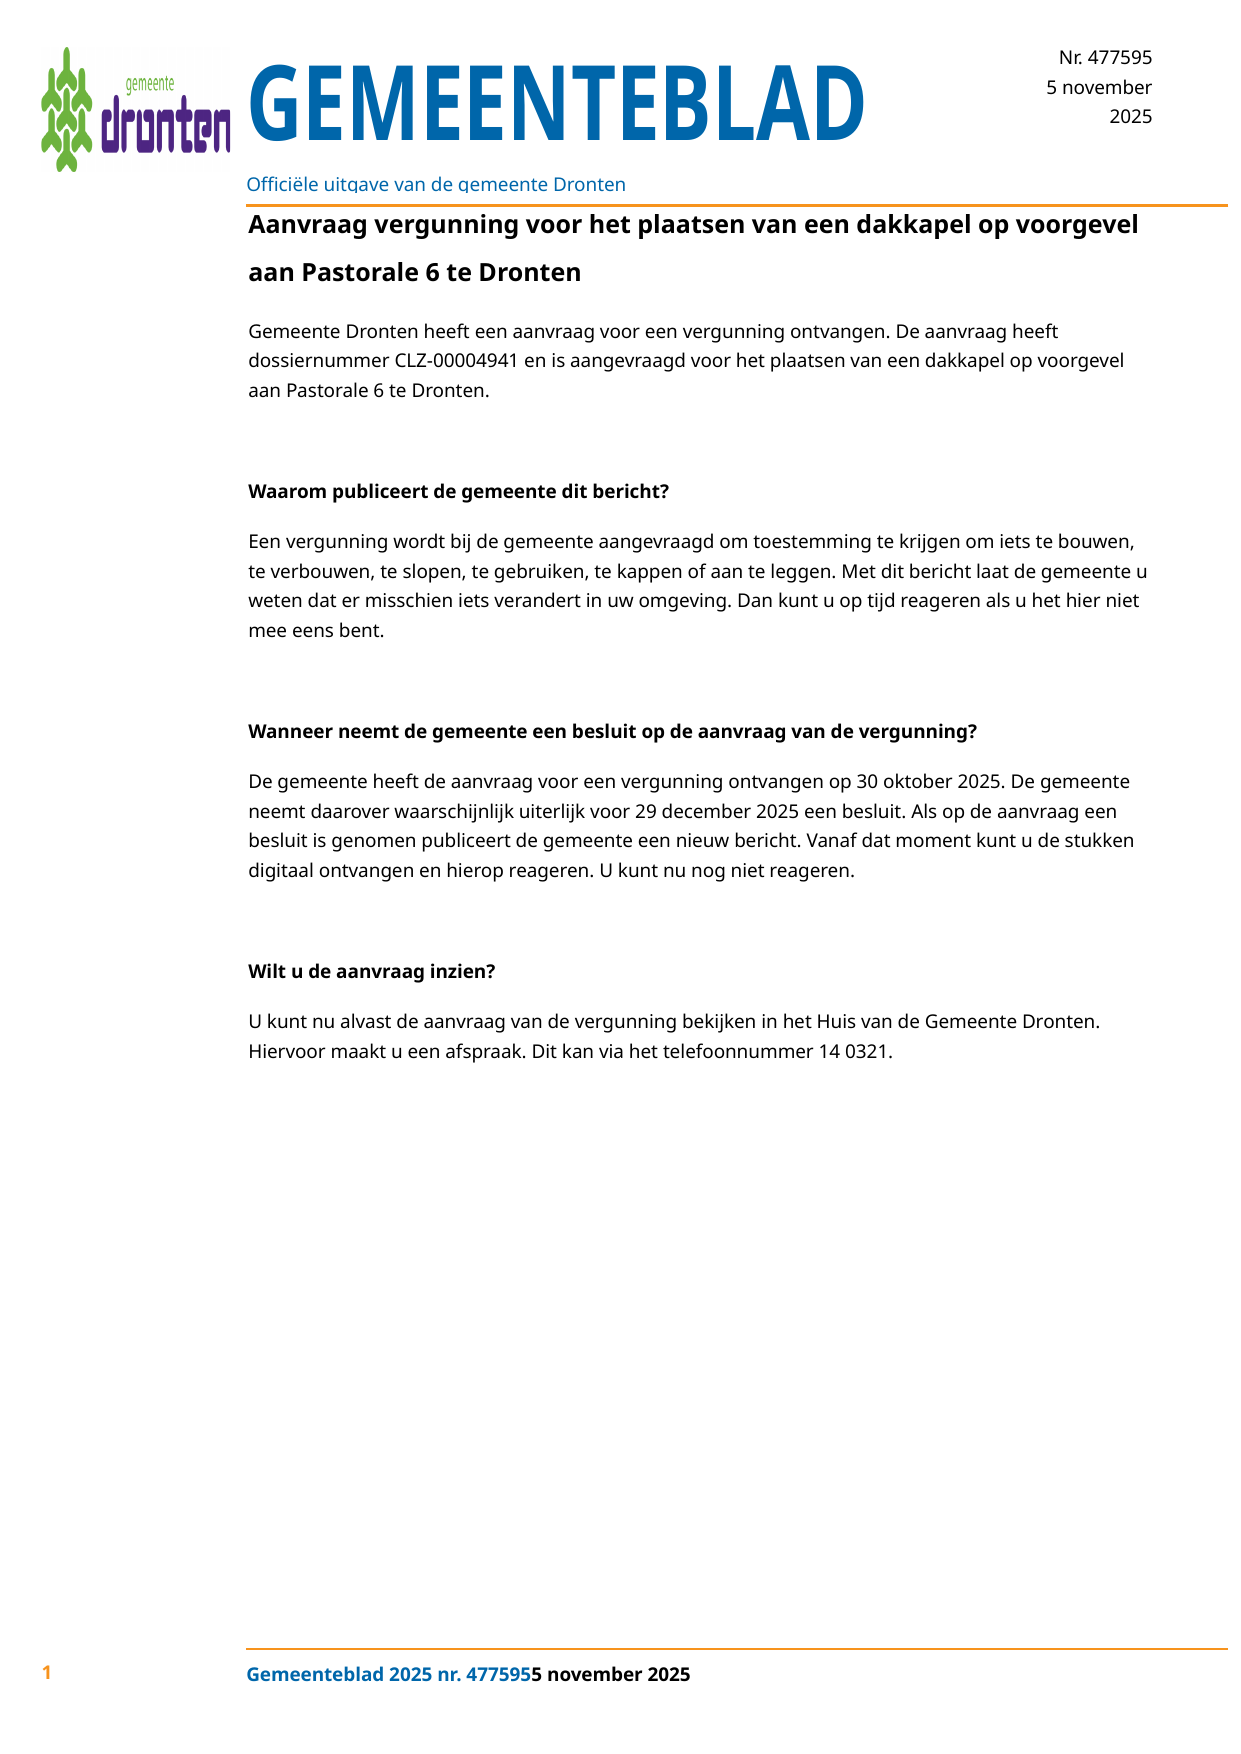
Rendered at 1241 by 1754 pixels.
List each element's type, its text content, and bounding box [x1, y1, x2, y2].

text Wilt u de aanvraag inzien? [248, 958, 1152, 984]
picture [41, 47, 231, 172]
text Gemeente Dronten heeft een aanvraag voor een vergunning ontvangen. De aanvraag heeft dossiernummer CLZ-00004941 en is aangevraagd voor het plaatsen van een dakkapel op voorgevel aan Pastorale 6 te Dronten. [248, 318, 1152, 403]
text Waarom publiceert de gemeente dit bericht? [248, 478, 1152, 504]
text De gemeente heeft de aanvraag voor een vergunning ontvangen op 30 oktober 2025. De gemeente neemt daarover waarschijnlijk uiterlijk voor 29 december 2025 een besluit. Als op de aanvraag een besluit is genomen publiceert de gemeente een nieuw bericht. Vanaf dat moment kunt u de stukken digitaal ontvangen en hierop reageren. U kunt nu nog niet reageren. [248, 768, 1152, 883]
text Een vergunning wordt bij de gemeente aangevraagd om toestemming te krijgen om iets te bouwen, te verbouwen, te slopen, te gebruiken, te kappen of aan te leggen. Met dit bericht laat de gemeente u weten dat er misschien iets verandert in uw omgeving. Dan kunt u op tijd reageren als u het hier niet mee eens bent. [248, 528, 1152, 643]
text Wanneer neemt de gemeente een besluit op de aanvraag van de vergunning? [248, 718, 1152, 744]
text Aanvraag vergunning voor het plaatsen van een dakkapel op voorgevel aan Pastorale 6 te Dronten [248, 207, 1152, 288]
text U kunt nu alvast de aanvraag van de vergunning bekijken in het Huis van de Gemeente Dronten. Hiervoor maakt u een afspraak. Dit kan via het telefoonnummer 14 0321. [248, 1008, 1152, 1064]
